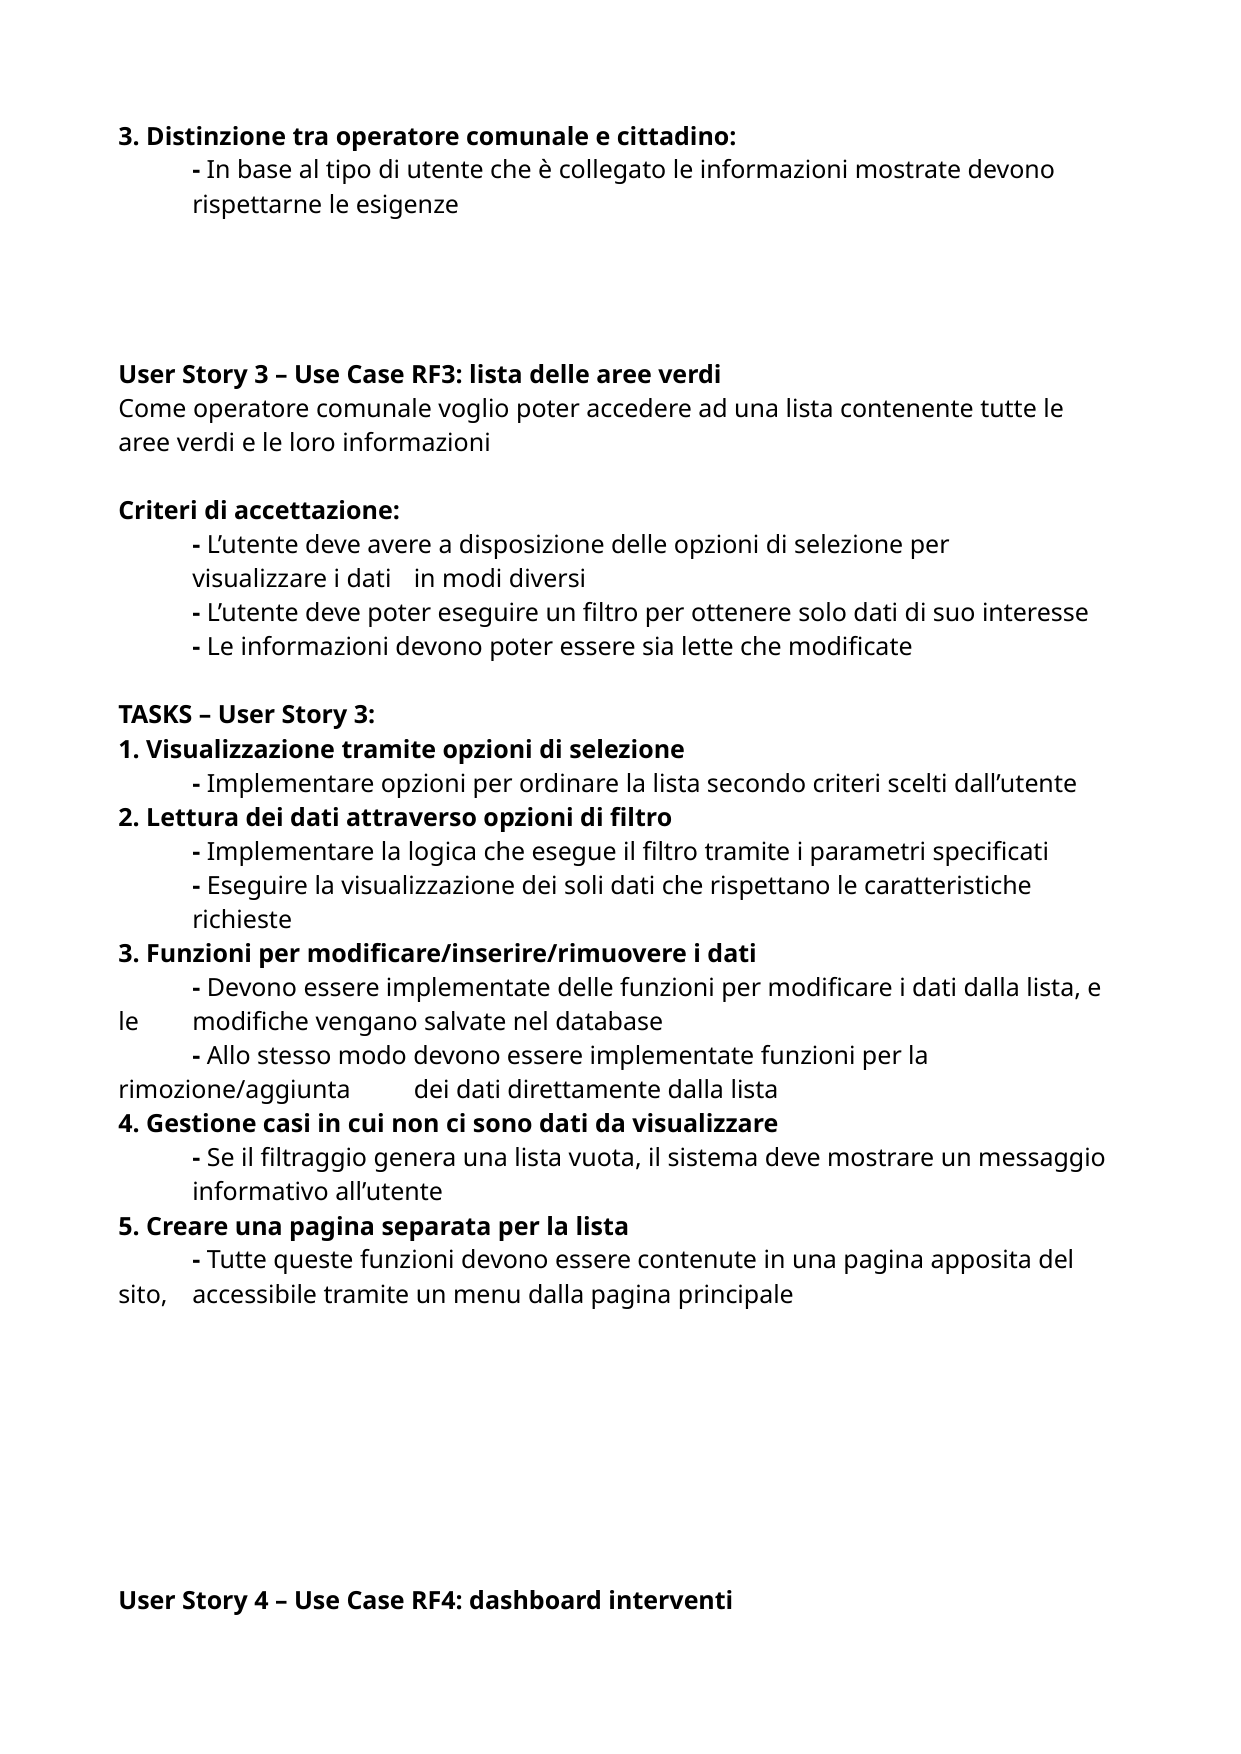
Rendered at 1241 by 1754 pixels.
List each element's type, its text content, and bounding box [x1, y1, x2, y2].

text Come operatore comunale voglio poter accedere ad una lista contenente tutte le aree verdi e le loro informazioni [118, 391, 1122, 459]
text - Le informazioni devono poter essere sia lette che modificate [118, 629, 1122, 663]
text - L’utente deve avere a disposizione delle opzioni di selezione per visualizzare i dati in modi diversi [118, 527, 1122, 595]
text 3. Funzioni per modificare/inserire/rimuovere i dati [118, 936, 1122, 970]
text User Story 3 – Use Case RF3: lista delle aree verdi [118, 357, 1122, 391]
text User Story 4 – Use Case RF4: dashboard interventi [118, 1583, 1122, 1617]
text 5. Creare una pagina separata per la lista [118, 1208, 1122, 1242]
text TASKS – User Story 3: [118, 697, 1122, 731]
text - Implementare la logica che esegue il filtro tramite i parametri specificati [118, 833, 1122, 867]
text - Implementare opzioni per ordinare la lista secondo criteri scelti dall’utente 2. Lettura dei dati attraverso opzioni di filtro [118, 765, 1122, 833]
text - Se il filtraggio genera una lista vuota, il sistema deve mostrare un messaggio informativo all’utente [118, 1140, 1122, 1208]
text - Tutte queste funzioni devono essere contenute in una pagina apposita del sito, accessibile tramite un menu dalla pagina principale [118, 1242, 1122, 1310]
text - L’utente deve poter eseguire un filtro per ottenere solo dati di suo interesse [118, 595, 1122, 629]
text - Devono essere implementate delle funzioni per modificare i dati dalla lista, e le modifiche vengano salvate nel database [118, 970, 1122, 1038]
text 1. Visualizzazione tramite opzioni di selezione [118, 731, 1122, 765]
text - In base al tipo di utente che è collegato le informazioni mostrate devono rispettarne le esigenze [118, 152, 1122, 220]
text 4. Gestione casi in cui non ci sono dati da visualizzare [118, 1106, 1122, 1140]
text 3. Distinzione tra operatore comunale e cittadino: [118, 118, 1122, 152]
text - Allo stesso modo devono essere implementate funzioni per la rimozione/aggiunta dei dati direttamente dalla lista [118, 1038, 1122, 1106]
text - Eseguire la visualizzazione dei soli dati che rispettano le caratteristiche richieste [118, 867, 1122, 936]
text Criteri di accettazione: [118, 493, 1122, 527]
